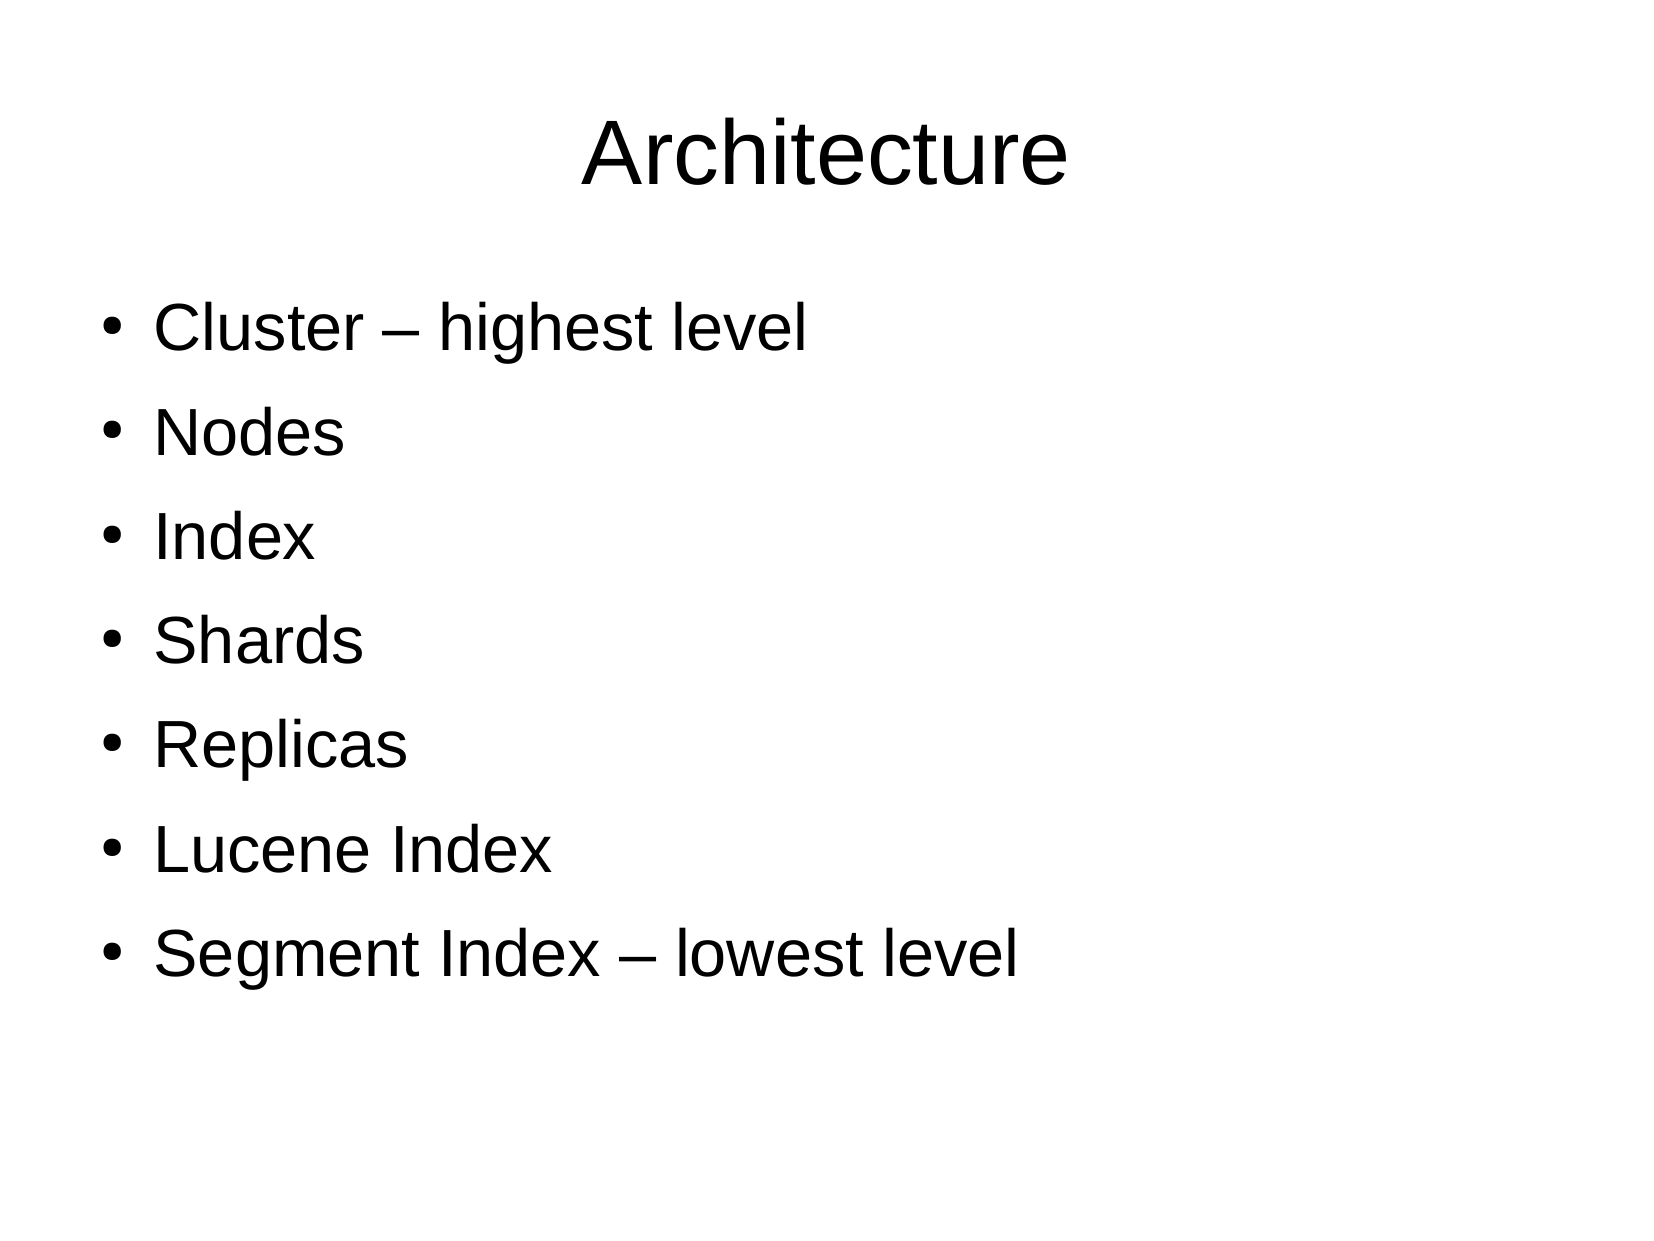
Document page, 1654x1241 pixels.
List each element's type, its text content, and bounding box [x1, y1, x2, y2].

title Architecture [82, 49, 1571, 257]
list Cluster – highest level Nodes Index Shards Replicas Lucene Index Segment Index – lowest level [82, 290, 1571, 1109]
